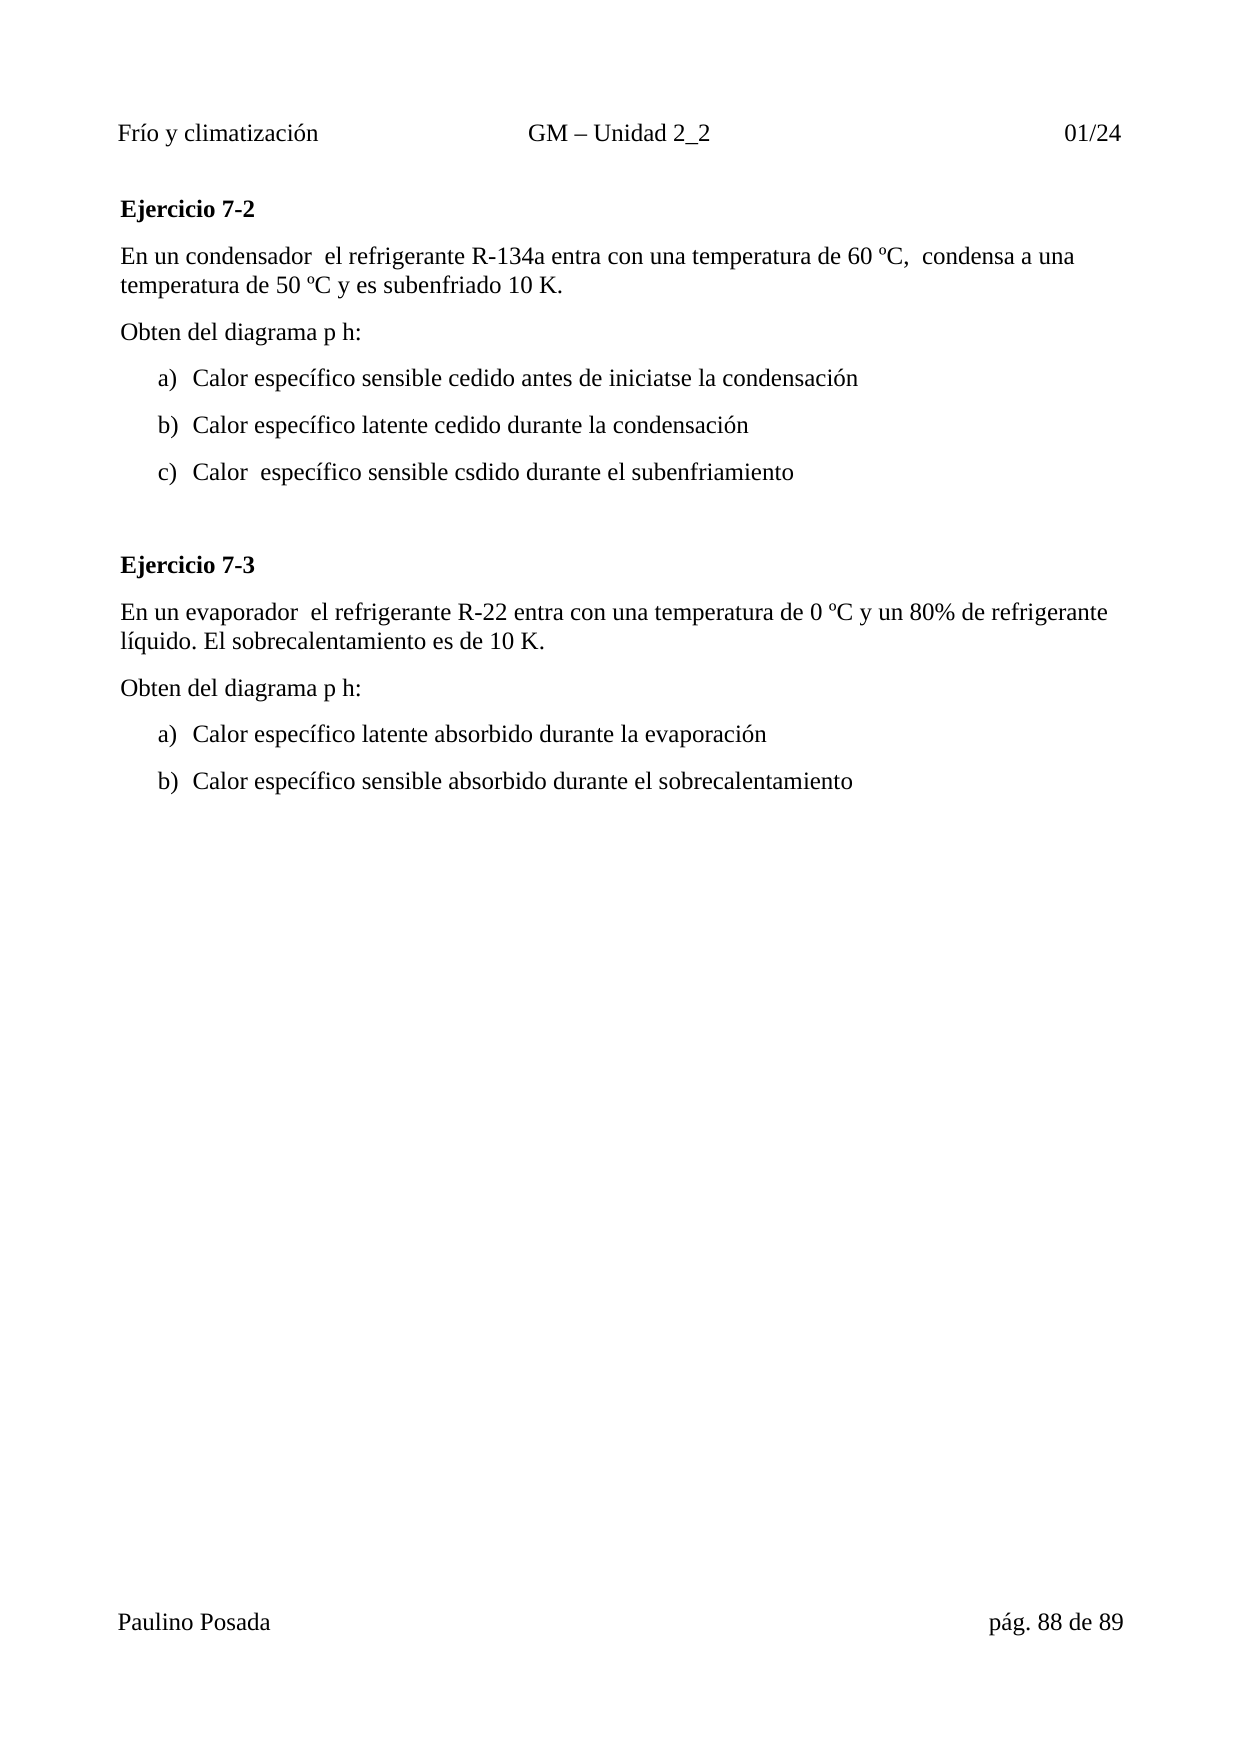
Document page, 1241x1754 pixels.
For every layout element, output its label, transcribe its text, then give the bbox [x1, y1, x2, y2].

text Ejercicio 7-2 [120, 194, 1120, 223]
list Calor específico latente cedido durante la condensación [158, 410, 1123, 439]
text Obten del diagrama p h: [120, 317, 1120, 345]
list Calor específico sensible absorbido durante el sobrecalentamiento [158, 766, 1123, 795]
text Ejercicio 7-3 [120, 551, 1120, 579]
text En un condensador el refrigerante R-134a entra con una temperatura de 60 ºC, condensa a una temperatura de 50 ºC y es subenfriado 10 K. [120, 241, 1120, 299]
list Calor específico sensible cedido antes de iniciatse la condensación [158, 363, 1123, 392]
list Calor específico sensible csdido durante el subenfriamiento [158, 457, 1123, 486]
text En un evaporador el refrigerante R-22 entra con una temperatura de 0 ºC y un 80% de refrigerante líquido. El sobrecalentamiento es de 10 K. [120, 597, 1120, 655]
list Calor específico latente absorbido durante la evaporación [158, 719, 1123, 748]
text Obten del diagrama p h: [120, 673, 1120, 702]
